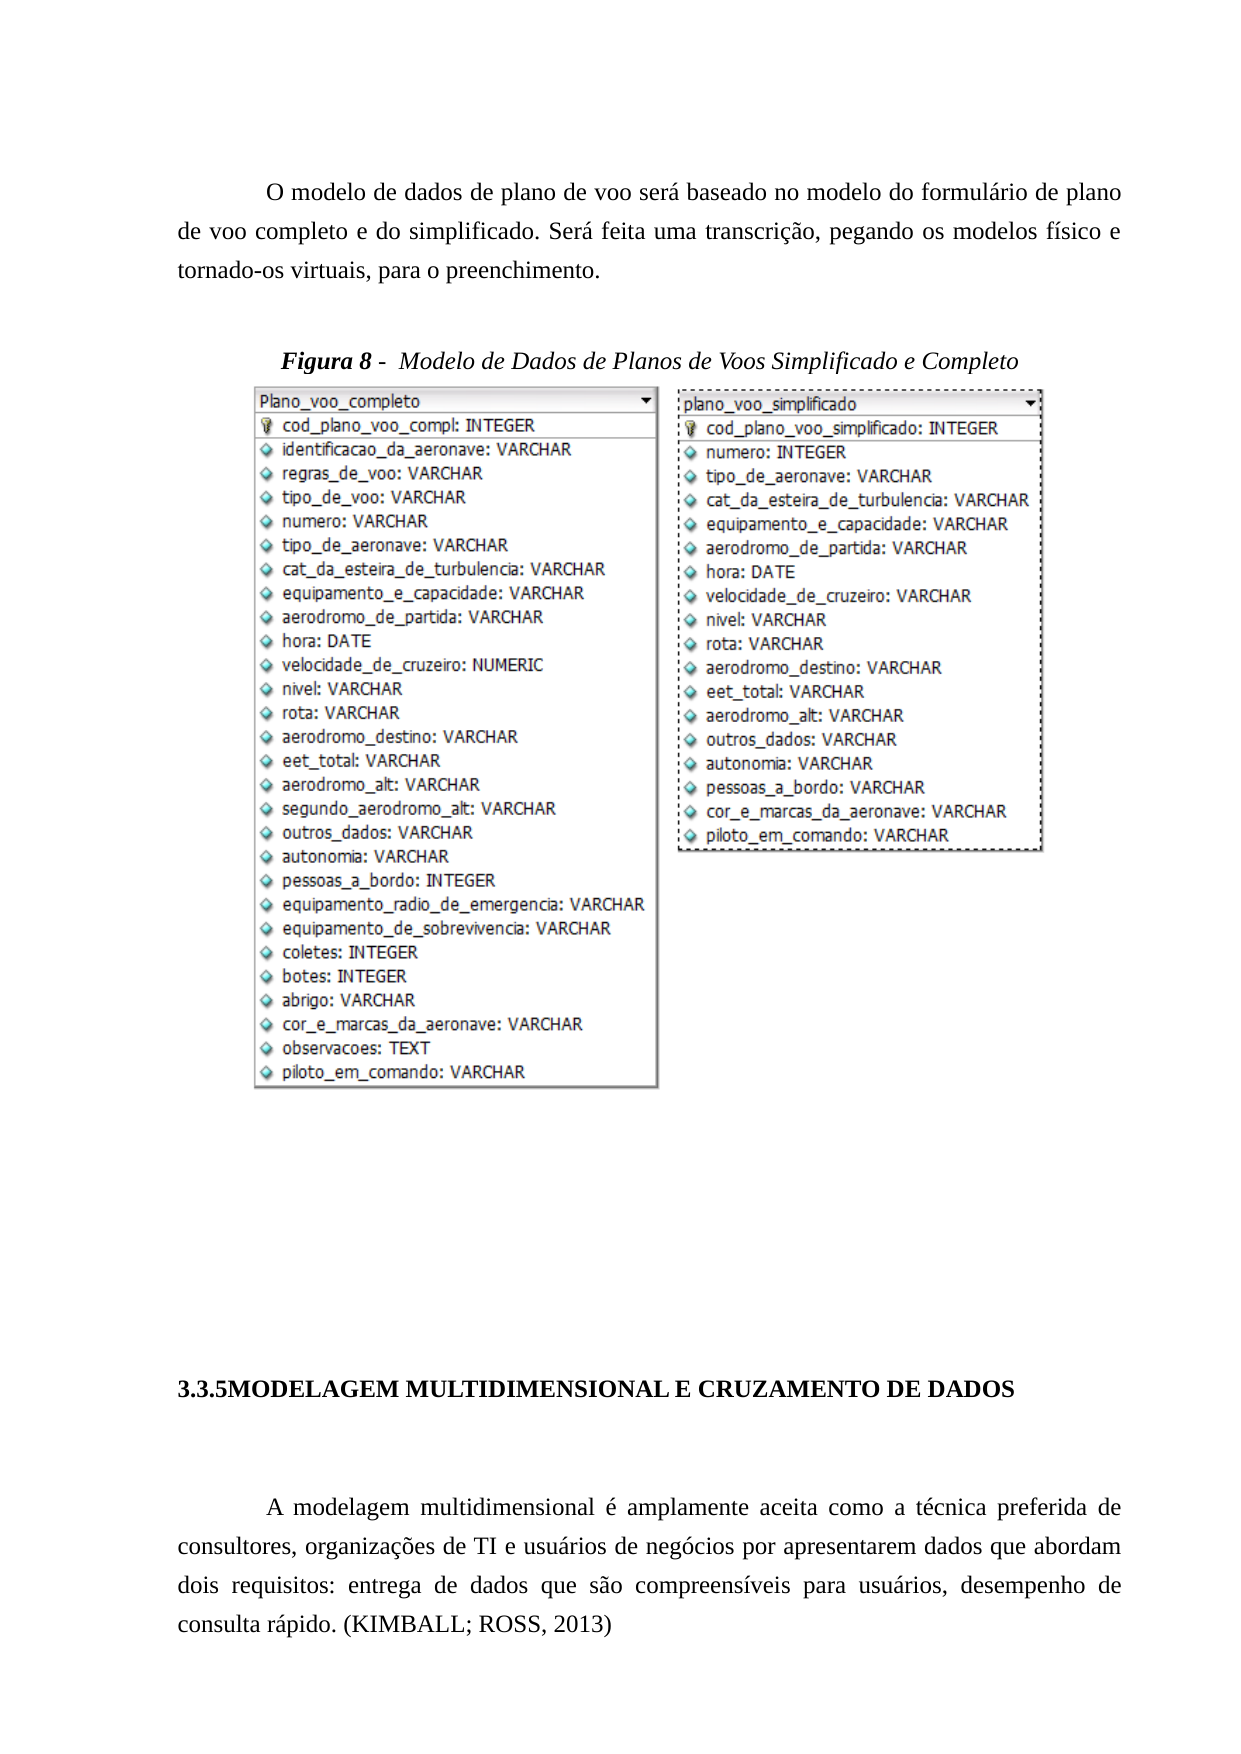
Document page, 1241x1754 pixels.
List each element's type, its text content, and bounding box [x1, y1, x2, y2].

text A modelagem multidimensional é amplamente aceita como a técnica preferida de consultores, organizações de TI e usuários de negócios por apresentarem dados que abordam dois requisitos: entrega de dados que são compreensíveis para usuários, desempenho de consulta rápido. (KIMBALL; ROSS, 2013) [177, 1492, 1122, 1638]
text Figura 8 - Modelo de Dados de Planos de Voos Simplificado e Completo [177, 346, 1122, 374]
text O modelo de dados de plano de voo será baseado no modelo do formulário de plano de voo completo e do simplificado. Será feita uma transcrição, pegando os modelos físico e tornado-os virtuais, para o preenchimento. [177, 177, 1122, 284]
subtitle Modelagem Multidimensional e Cruzamento de Dados [177, 1374, 1122, 1403]
picture [243, 374, 1057, 1108]
